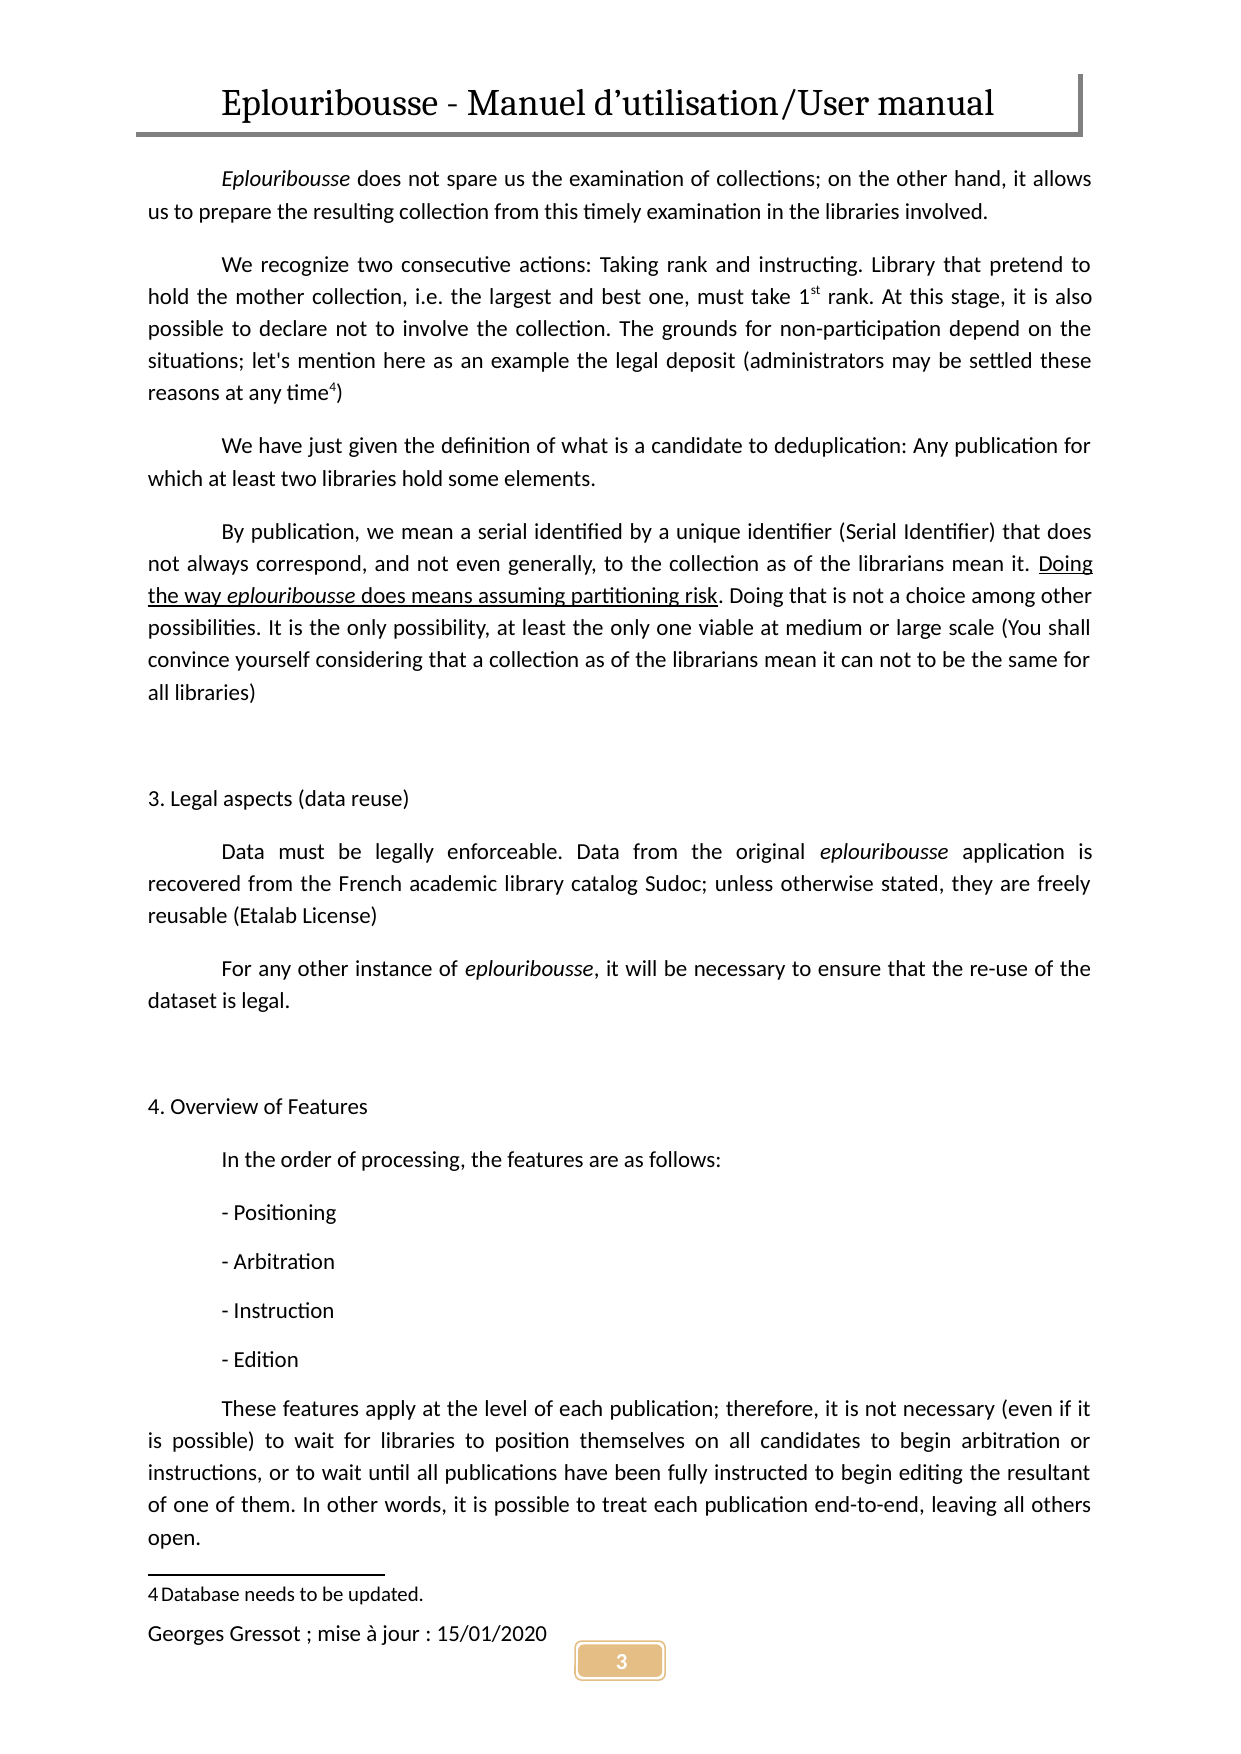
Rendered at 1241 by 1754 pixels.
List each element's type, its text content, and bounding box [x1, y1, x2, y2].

text Data must be legally enforceable. Data from the original eplouribousse application is recovered from the French academic library catalog Sudoc; unless otherwise stated, they are freely reusable (Etalab License) [148, 837, 1093, 929]
text These features apply at the level of each publication; therefore, it is not necessary (even if it is possible) to wait for libraries to position themselves on all candidates to begin arbitration or instructions, or to wait until all publications have been fully instructed to begin editing the resultant of one of them. In other words, it is possible to treat each publication end-to-end, leaving all others open. [148, 1394, 1093, 1551]
text For any other instance of eplouribousse, it will be necessary to ensure that the re-use of the dataset is legal. [148, 954, 1093, 1014]
text - Arbitration [148, 1247, 1093, 1275]
text We recognize two consecutive actions: Taking rank and instructing. Library that pretend to hold the mother collection, i.e. the largest and best one, must take 1st rank. At this stage, it is also possible to declare not to involve the collection. The grounds for non-participation depend on the situations; let's mention here as an example the legal deposit (administrators may be settled these reasons at any time) [148, 250, 1093, 407]
text By publication, we mean a serial identified by a unique identifier (Serial Identifier) that does not always correspond, and not even generally, to the collection as of the librarians mean it. Doing the way eplouribousse does means assuming partitioning risk. Doing that is not a choice among other possibilities. It is the only possibility, at least the only one viable at medium or large scale (You shall convince yourself considering that a collection as of the librarians mean it can not to be the same for all libraries) [148, 517, 1093, 706]
text In the order of processing, the features are as follows: [148, 1145, 1093, 1173]
text - Instruction [148, 1296, 1093, 1324]
text 4. Overview of Features [148, 1092, 1093, 1120]
text We have just given the definition of what is a candidate to deduplication: Any publication for which at least two libraries hold some elements. [148, 432, 1093, 492]
text 3. Legal aspects (data reuse) [148, 784, 1093, 812]
text Database needs to be updated. [148, 1581, 1093, 1606]
text - Positioning [148, 1198, 1093, 1226]
text - Edition [148, 1345, 1093, 1373]
text Eplouribousse does not spare us the examination of collections; on the other hand, it allows us to prepare the resulting collection from this timely examination in the libraries involved. [148, 164, 1093, 225]
